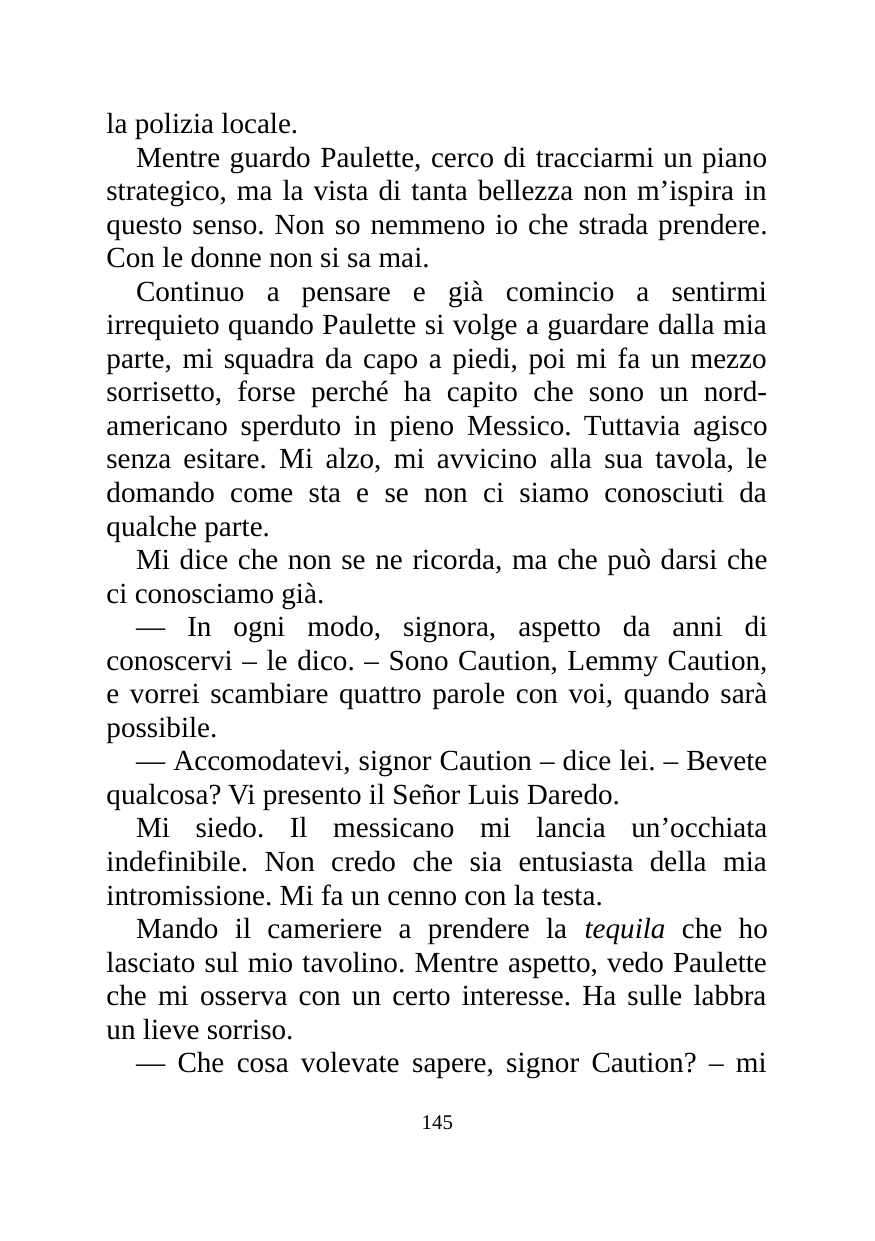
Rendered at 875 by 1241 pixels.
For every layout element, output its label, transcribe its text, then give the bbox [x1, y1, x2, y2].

text — In ogni modo, signora, aspetto da anni di conoscervi – le dico. – Sono Caution, Lemmy Caution, e vorrei scambiare quattro parole con voi, quando sarà possibile. [106, 609, 768, 743]
text Mi dice che non se ne ricorda, ma che può darsi che ci conosciamo già. [106, 542, 768, 609]
text — Che cosa volevate sapere, signor Caution? – mi [106, 1045, 768, 1079]
text Mando il cameriere a prendere la tequila che ho lasciato sul mio tavolino. Mentre aspetto, vedo Paulette che mi osserva con un certo interesse. Ha sulle labbra un lieve sorriso. [106, 911, 768, 1045]
text Mentre guardo Paulette, cerco di tracciarmi un piano strategico, ma la vista di tanta bellezza non m’ispira in questo senso. Non so nemmeno io che strada prendere. Con le donne non si sa mai. [106, 140, 768, 274]
text Continuo a pensare e già comincio a sentirmi irrequieto quando Paulette si volge a guardare dalla mia parte, mi squadra da capo a piedi, poi mi fa un mezzo sorrisetto, forse perché ha capito che sono un nord-americano sperduto in pieno Messico. Tuttavia agisco senza esitare. Mi alzo, mi avvicino alla sua tavola, le domando come sta e se non ci siamo conosciuti da qualche parte. [106, 274, 768, 542]
text — Accomodatevi, signor Caution – dice lei. – Bevete qualcosa? Vi presento il Señor Luis Daredo. [106, 743, 768, 811]
text Mi siedo. Il messicano mi lancia un’occhiata indefinibile. Non credo che sia entusiasta della mia intromissione. Mi fa un cenno con la testa. [106, 811, 768, 911]
text la polizia locale. [106, 106, 768, 140]
